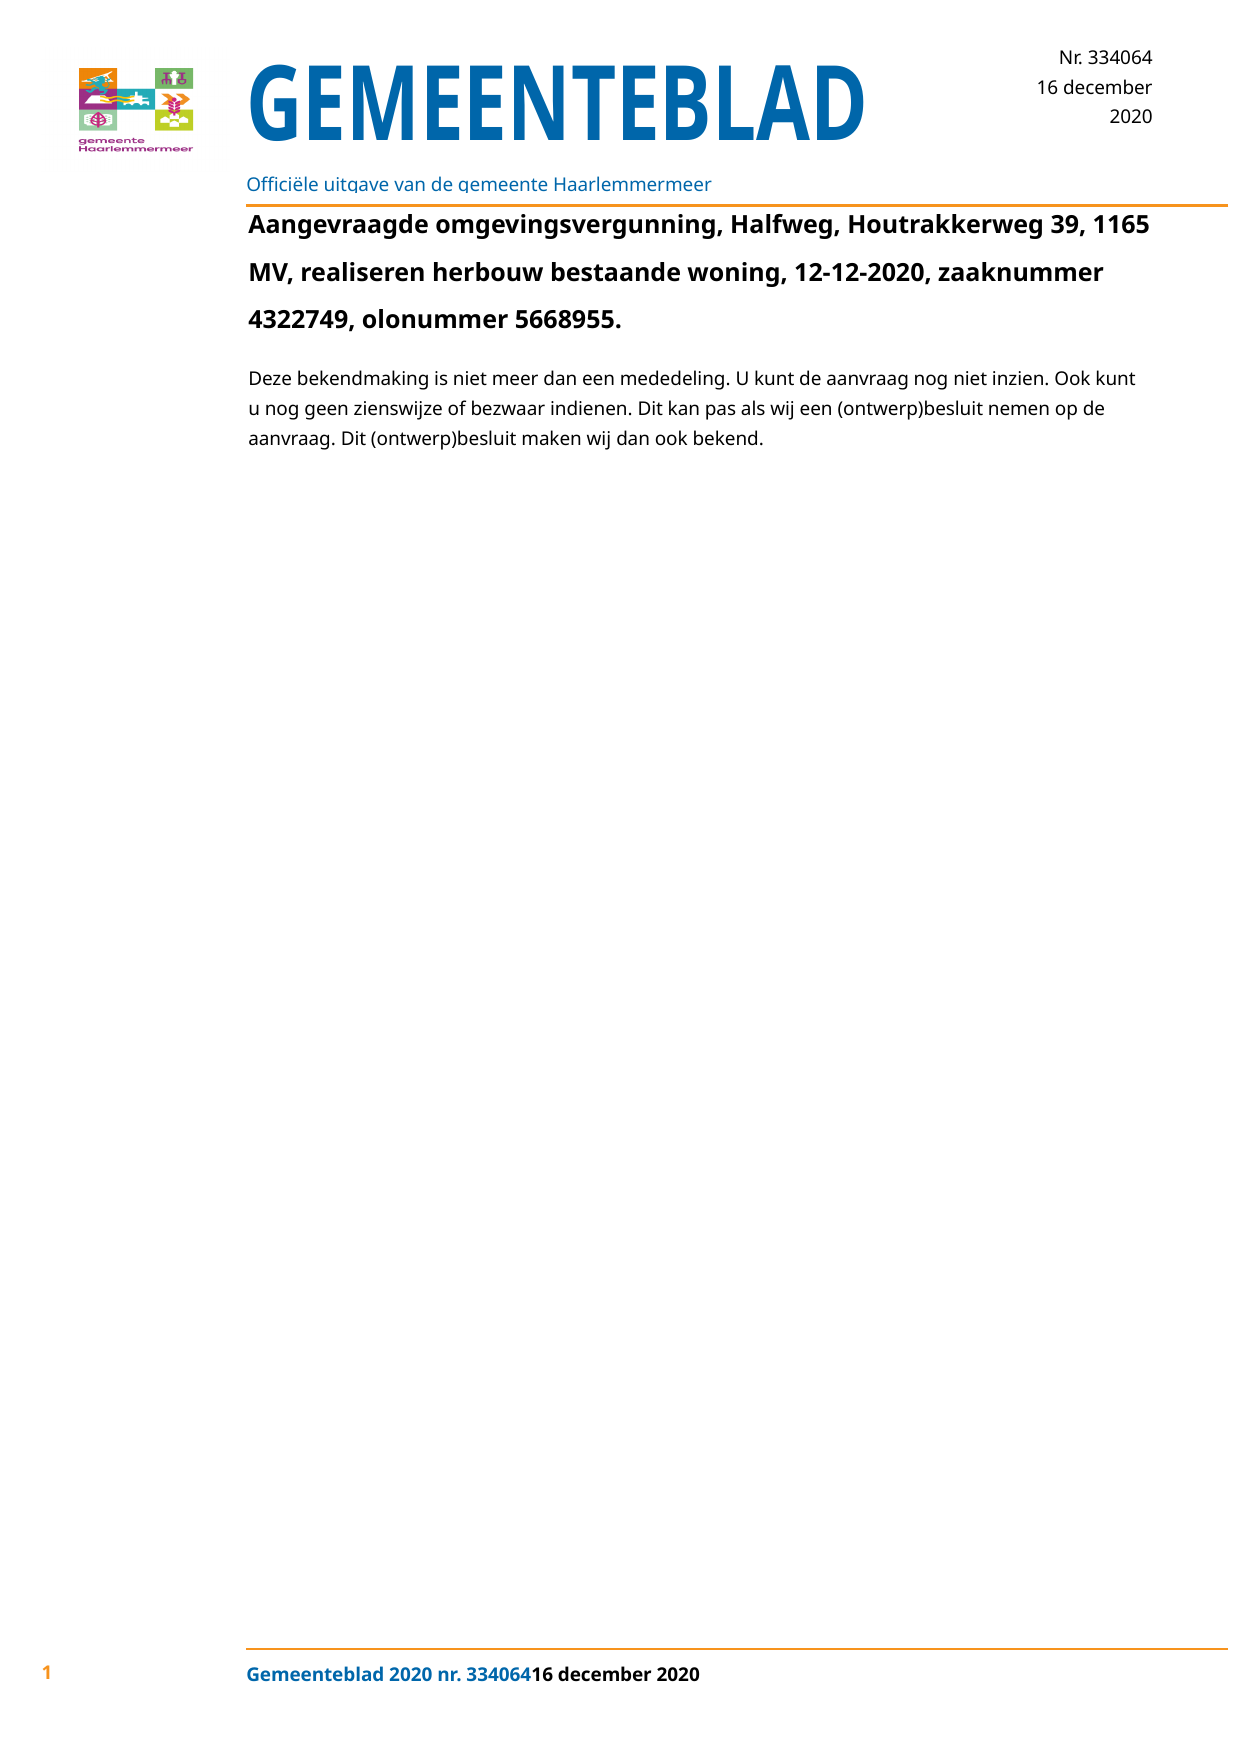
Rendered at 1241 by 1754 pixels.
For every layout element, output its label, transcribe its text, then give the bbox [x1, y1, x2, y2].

text Deze bekendmaking is niet meer dan een mededeling. U kunt de aanvraag nog niet inzien. Ook kunt u nog geen zienswijze of bezwaar indienen. Dit kan pas als wij een (ontwerp)besluit nemen op de aanvraag. Dit (ontwerp)besluit maken wij dan ook bekend. [248, 366, 1152, 450]
picture [41, 47, 231, 172]
text Aangevraagde omgevingsvergunning, Halfweg, Houtrakkerweg 39, 1165 MV, realiseren herbouw bestaande woning, 12-12-2020, zaaknummer 4322749, olonummer 5668955. [248, 207, 1152, 336]
